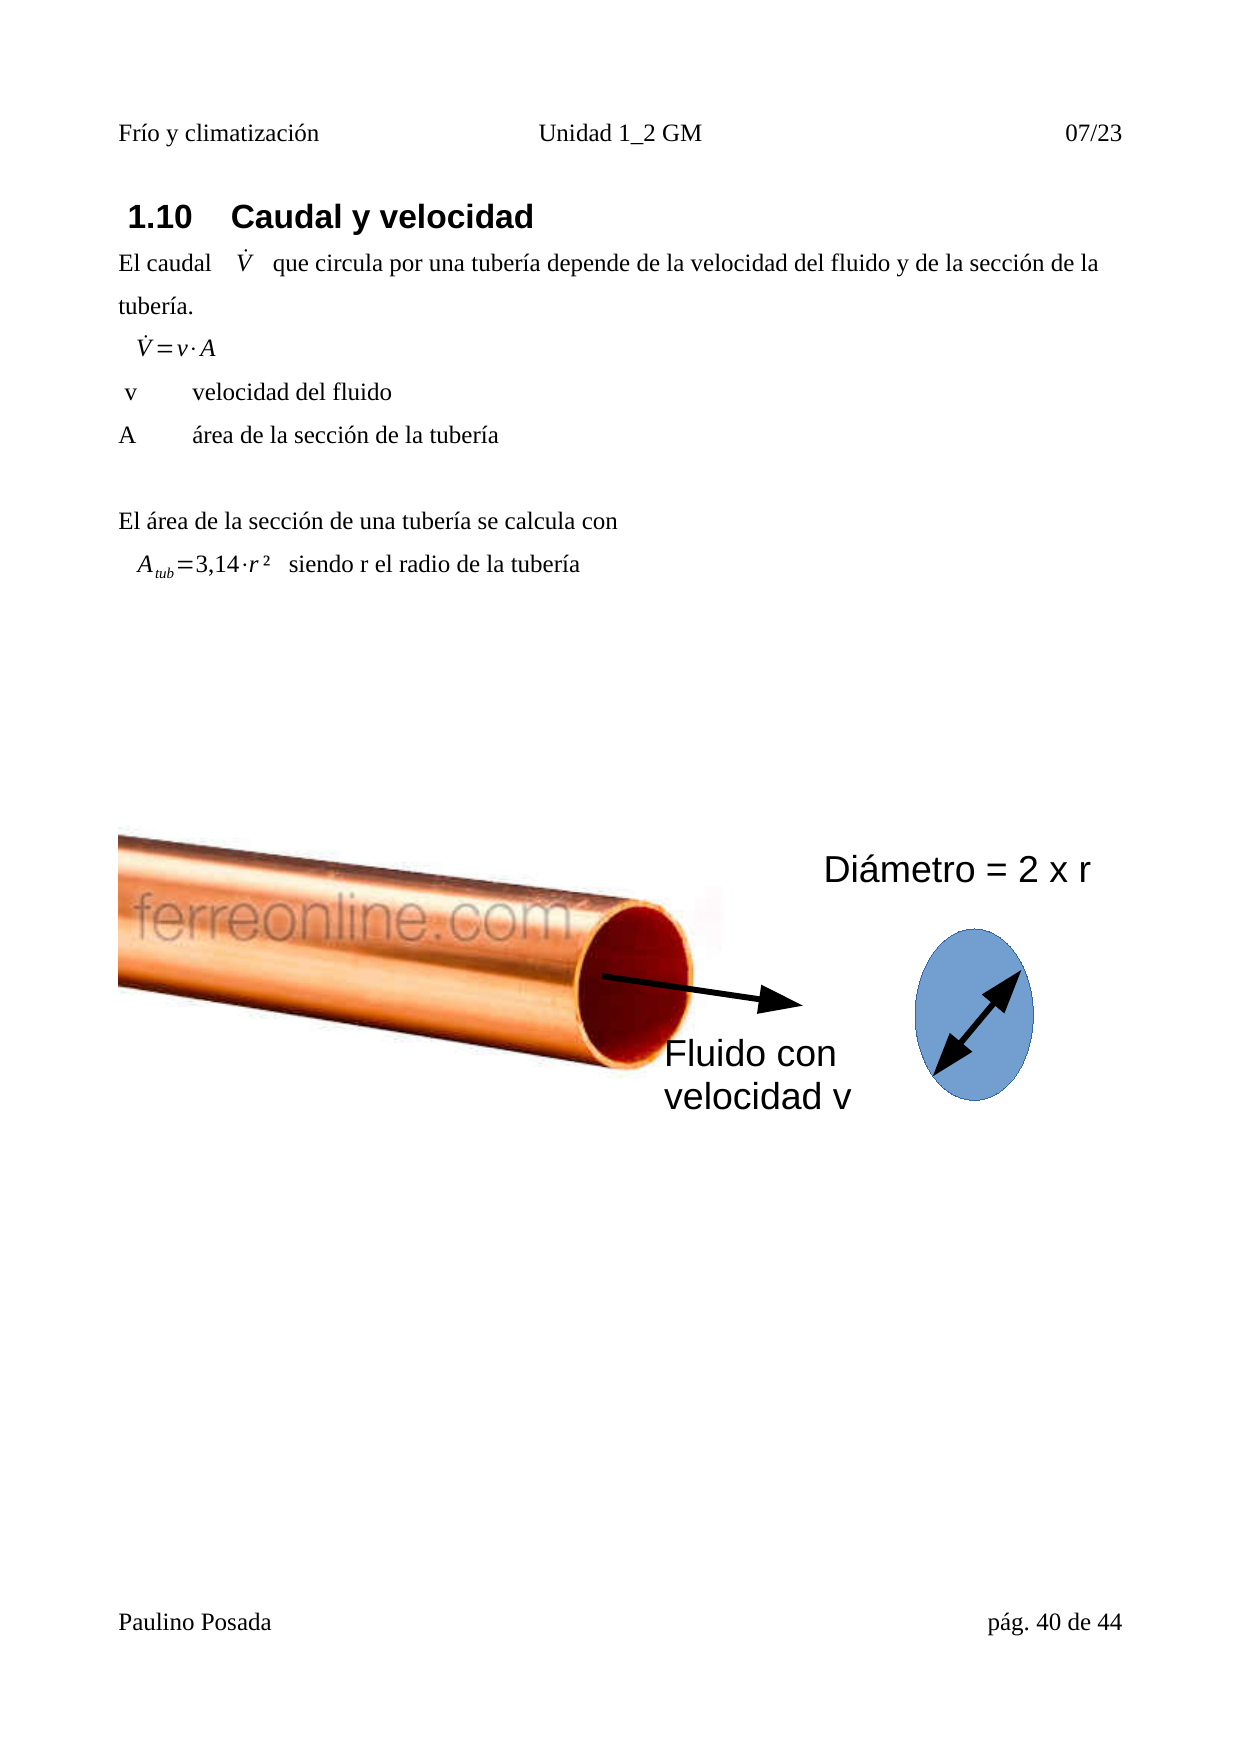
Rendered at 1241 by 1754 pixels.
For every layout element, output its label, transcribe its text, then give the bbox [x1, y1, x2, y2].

text El área de la sección de una tubería se calcula con [118, 506, 1122, 535]
text v velocidad del fluido [118, 377, 1122, 406]
subtitle Caudal y velocidad [118, 197, 1122, 236]
text El caudal que circula por una tubería depende de la velocidad del fluido y de la sección de la tubería. [118, 248, 1122, 320]
text A área de la sección de la tubería [118, 420, 1122, 449]
picture [687, 1091, 697, 1096]
picture [118, 814, 722, 1096]
text siendo r el radio de la tubería [118, 549, 1122, 582]
